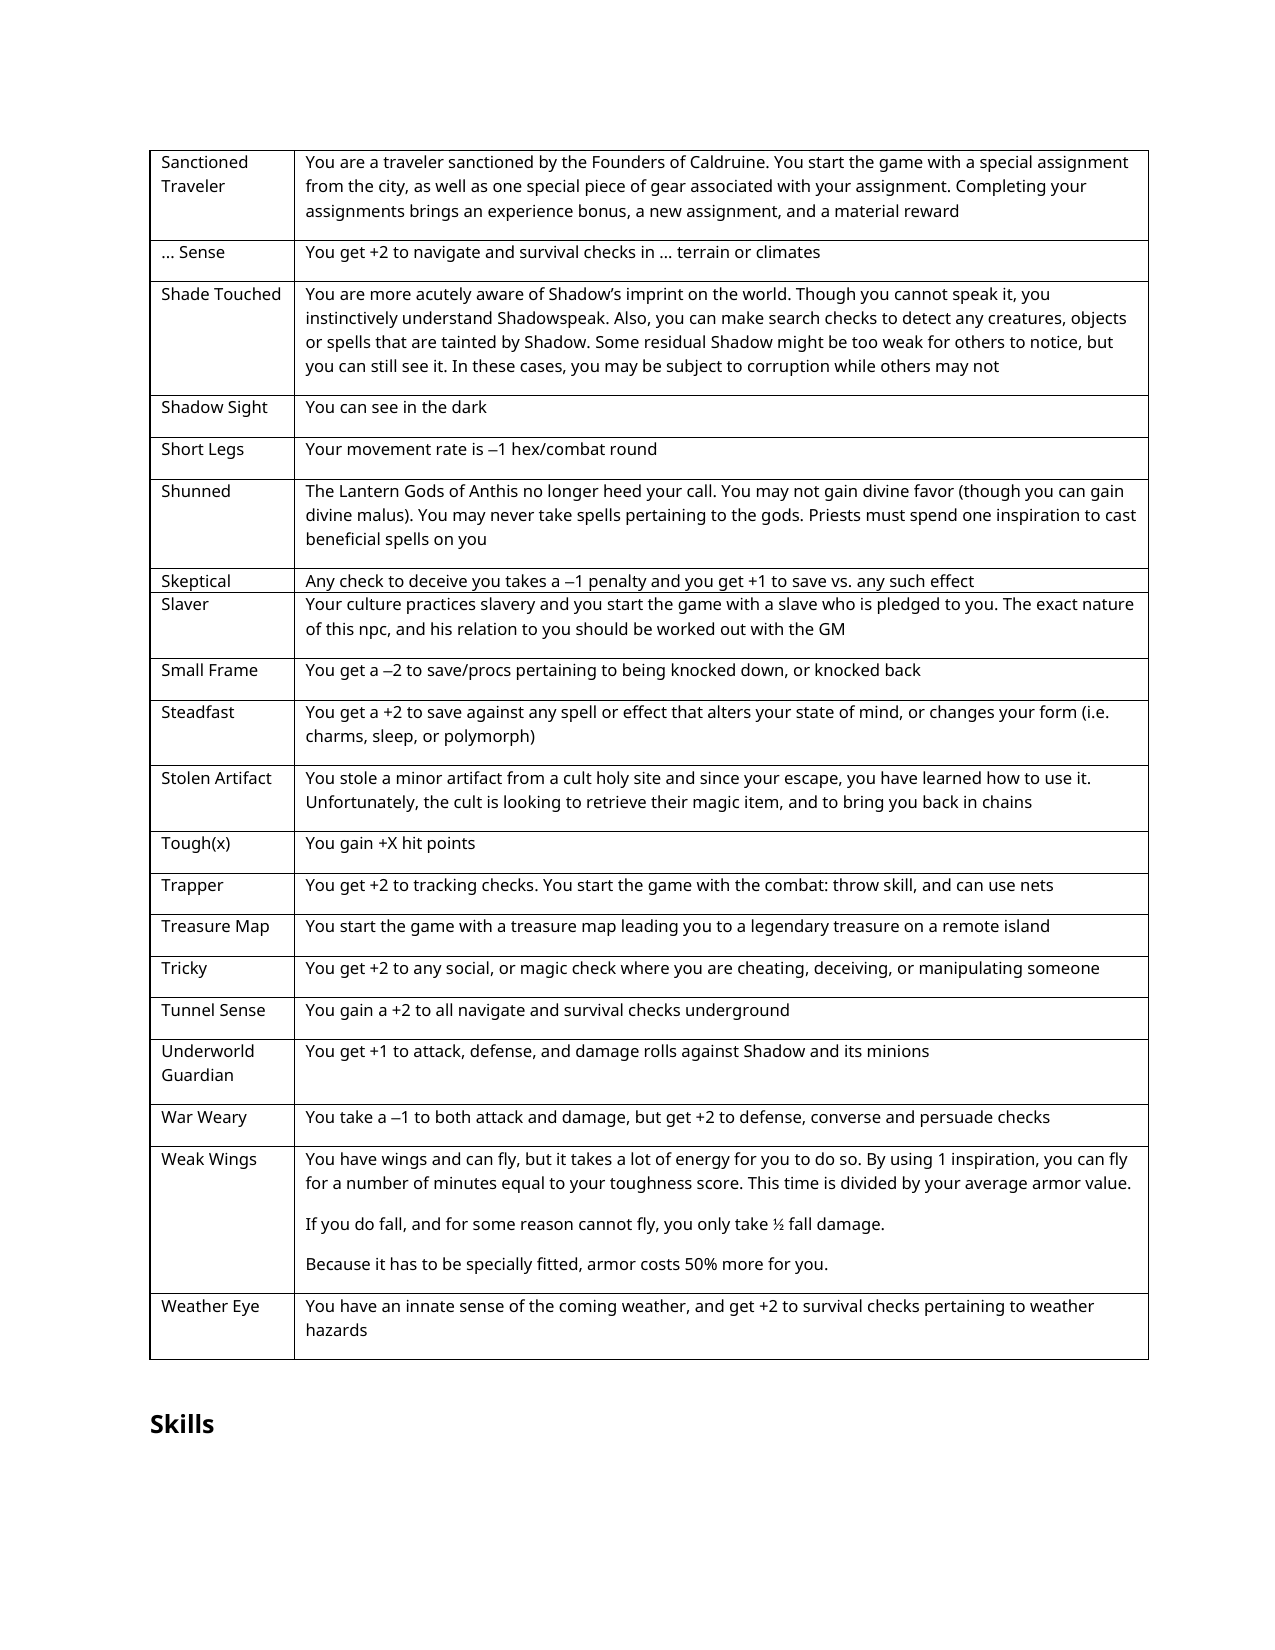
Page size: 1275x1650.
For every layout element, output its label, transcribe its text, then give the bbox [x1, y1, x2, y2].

table_cell You get +2 to navigate and survival checks in … terrain or climates [295, 241, 1148, 281]
table_cell You can see in the dark [295, 396, 1148, 437]
table_cell You take a –1 to both attack and damage, but get +2 to defense, converse and persuade checks [295, 1105, 1148, 1146]
table_cell You gain a +2 to all navigate and survival checks underground [295, 998, 1148, 1039]
table_cell Tricky [151, 957, 294, 997]
table_cell Your culture practices slavery and you start the game with a slave who is pledged to you. The exact nature of this npc, and his relation to you should be worked out with the GM [295, 593, 1148, 658]
table_cell ... Sense [151, 241, 294, 281]
table_cell The Lantern Gods of Anthis no longer heed your call. You may not gain divine favor (though you can gain divine malus). You may never take spells pertaining to the gods. Priests must spend one inspiration to cast beneficial spells on you [295, 480, 1148, 568]
table_cell You get +2 to any social, or magic check where you are cheating, deceiving, or manipulating someone [295, 957, 1148, 997]
table_cell You have wings and can fly, but it takes a lot of energy for you to do so. By using 1 inspiration, you can fly for a number of minutes equal to your toughness score. This time is divided by your average armor value. If you do fall, and for some reason cannot fly, you only take ½ fall damage. Because it has to be specially fitted, armor costs 50% more for you. [295, 1147, 1148, 1293]
table_cell Short Legs [151, 438, 294, 478]
table_cell Shadow Sight [151, 396, 294, 437]
table_cell You get +2 to tracking checks. You start the game with the combat: throw skill, and can use nets [295, 874, 1148, 914]
table_cell Sanctioned Traveler [151, 151, 294, 240]
table_cell Shade Touched [151, 282, 294, 395]
table_cell You have an innate sense of the coming weather, and get +2 to survival checks pertaining to weather hazards [295, 1294, 1148, 1359]
table_cell You are a traveler sanctioned by the Founders of Caldruine. You start the game with a special assignment from the city, as well as one special piece of gear associated with your assignment. Completing your assignments brings an experience bonus, a new assignment, and a material reward [295, 151, 1148, 240]
table_cell You start the game with a treasure map leading you to a legendary treasure on a remote island [295, 915, 1148, 956]
table_cell Treasure Map [151, 915, 294, 956]
table_cell Weak Wings [151, 1147, 294, 1293]
table_cell Any check to deceive you takes a –1 penalty and you get +1 to save vs. any such effect [295, 569, 1148, 592]
table_cell War Weary [151, 1105, 294, 1146]
table_cell Skeptical [151, 569, 294, 592]
table_cell Weather Eye [151, 1294, 294, 1359]
table_cell Your movement rate is –1 hex/combat round [295, 438, 1148, 478]
table_cell You get +1 to attack, defense, and damage rolls against Shadow and its minions [295, 1040, 1148, 1104]
table_cell Small Frame [151, 659, 294, 699]
table_cell You get a –2 to save/procs pertaining to being knocked down, or knocked back [295, 659, 1148, 699]
table_cell Steadfast [151, 701, 294, 765]
text Skills [150, 1407, 1125, 1441]
table_cell Slaver [151, 593, 294, 658]
table_cell You gain +X hit points [295, 832, 1148, 872]
table_cell Shunned [151, 480, 294, 568]
table_cell You stole a minor artifact from a cult holy site and since your escape, you have learned how to use it. Unfortunately, the cult is looking to retrieve their magic item, and to bring you back in chains [295, 766, 1148, 831]
table_cell Tough(x) [151, 832, 294, 872]
table_cell Stolen Artifact [151, 766, 294, 831]
table_cell You get a +2 to save against any spell or effect that alters your state of mind, or changes your form (i.e. charms, sleep, or polymorph) [295, 701, 1148, 765]
table_cell Trapper [151, 874, 294, 914]
table_cell You are more acutely aware of Shadow’s imprint on the world. Though you cannot speak it, you instinctively understand Shadowspeak. Also, you can make search checks to detect any creatures, objects or spells that are tainted by Shadow. Some residual Shadow might be too weak for others to notice, but you can still see it. In these cases, you may be subject to corruption while others may not [295, 282, 1148, 395]
table_cell Tunnel Sense [151, 998, 294, 1039]
table_cell Underworld Guardian [151, 1040, 294, 1104]
